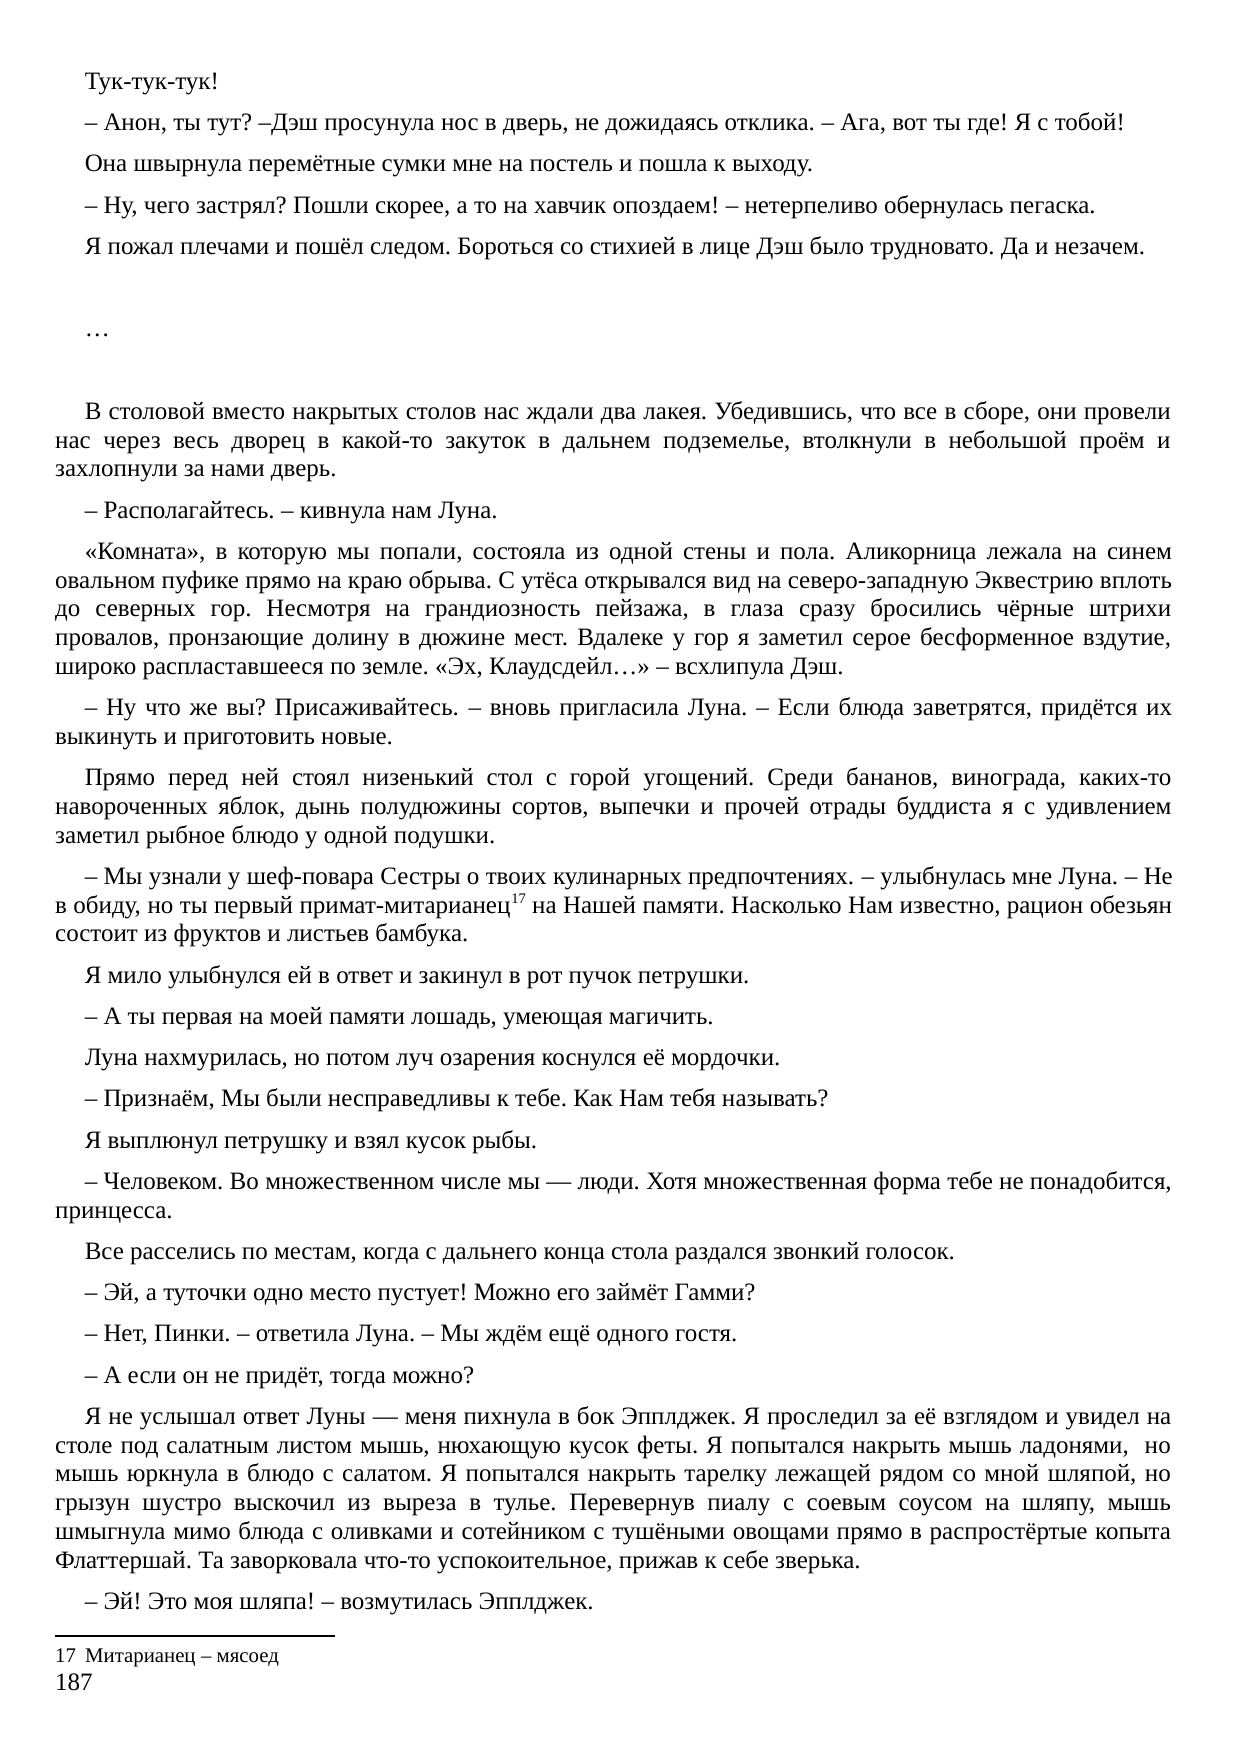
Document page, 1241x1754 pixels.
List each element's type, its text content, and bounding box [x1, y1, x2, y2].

text – А если он не придёт, тогда можно? [55, 1360, 1173, 1388]
text – Признаём, Мы были несправедливы к тебе. Как Нам тебя называть? [55, 1083, 1173, 1112]
text – Ну, чего застрял? Пошли скорее, а то на хавчик опоздаем! – нетерпеливо обернулась пегаска. [55, 190, 1173, 218]
text – Человеком. Во множественном числе мы — люди. Хотя множественная форма тебе не понадобится, принцесса. [55, 1166, 1173, 1223]
text – Анон, ты тут? –Дэш просунула нос в дверь, не дожидаясь отклика. – Ага, вот ты где! Я с тобой! [55, 107, 1173, 136]
text – Эй, а туточки одно место пустует! Можно его займёт Гамми? [55, 1277, 1173, 1306]
text Я пожал плечами и пошёл следом. Бороться со стихией в лице Дэш было трудновато. Да и незачем. [55, 231, 1173, 260]
text Все расселись по местам, когда с дальнего конца стола раздался звонкий голосок. [55, 1236, 1173, 1265]
text «Комната», в которую мы попали, состояла из одной стены и пола. Аликорница лежала на синем овальном пуфике прямо на краю обрыва. С утёса открывался вид на северо-западную Эквестрию вплоть до северных гор. Несмотря на грандиозность пейзажа, в глаза сразу бросились чёрные штрихи провалов, пронзающие долину в дюжине мест. Вдалеке у гор я заметил серое бесформенное вздутие, широко распластавшееся по земле. «Эх, Клаудсдейл…» – всхлипула Дэш. [55, 536, 1173, 680]
text Я мило улыбнулся ей в ответ и закинул в рот пучок петрушки. [55, 960, 1173, 988]
text Митарианец – мясоед [55, 1642, 1173, 1667]
text – Ну что же вы? Присаживайтесь. – вновь пригласила Луна. – Если блюда заветрятся, придётся их выкинуть и приготовить новые. [55, 692, 1173, 750]
text – А ты первая на моей памяти лошадь, умеющая магичить. [55, 1001, 1173, 1030]
text – Располагайтесь. – кивнула нам Луна. [55, 495, 1173, 523]
text Я выплюнул петрушку и взял кусок рыбы. [55, 1125, 1173, 1153]
text – Нет, Пинки. – ответила Луна. – Мы ждём ещё одного гостя. [55, 1318, 1173, 1347]
text Прямо перед ней стоял низенький стол с горой угощений. Среди бананов, винограда, каких-то навороченных яблок, дынь полудюжины сортов, выпечки и прочей отрады буддиста я с удивлением заметил рыбное блюдо у одной подушки. [55, 762, 1173, 848]
text … [55, 313, 1173, 342]
text В столовой вместо накрытых столов нас ждали два лакея. Убедившись, что все в сборе, они провели нас через весь дворец в какой-то закуток в дальнем подземелье, втолкнули в небольшой проём и захлопнули за нами дверь. [55, 396, 1173, 482]
text – Эй! Это моя шляпа! – возмутилась Эпплджек. [55, 1586, 1173, 1615]
text Луна нахмурилась, но потом луч озарения коснулся её мордочки. [55, 1042, 1173, 1071]
text Она швырнула перемётные сумки мне на постель и пошла к выходу. [55, 148, 1173, 177]
text Тук-тук-тук! [55, 66, 1173, 95]
text Я не услышал ответ Луны — меня пихнула в бок Эпплджек. Я проследил за её взглядом и увидел на столе под салатным листом мышь, нюхающую кусок феты. Я попытался накрыть мышь ладонями, но мышь юркнула в блюдо с салатом. Я попытался накрыть тарелку лежащей рядом со мной шляпой, но грызун шустро выскочил из выреза в тулье. Перевернув пиалу с соевым соусом на шляпу, мышь шмыгнула мимо блюда с оливками и сотейником с тушёными овощами прямо в распростёртые копыта Флаттершай. Та заворковала что-то успокоительное, прижав к себе зверька. [55, 1401, 1173, 1573]
text – Мы узнали у шеф-повара Сестры о твоих кулинарных предпочтениях. – улыбнулась мне Луна. – Не в обиду, но ты первый примат-митарианец на Нашей памяти. Насколько Нам известно, рацион обезьян состоит из фруктов и листьев бамбука. [55, 861, 1173, 947]
